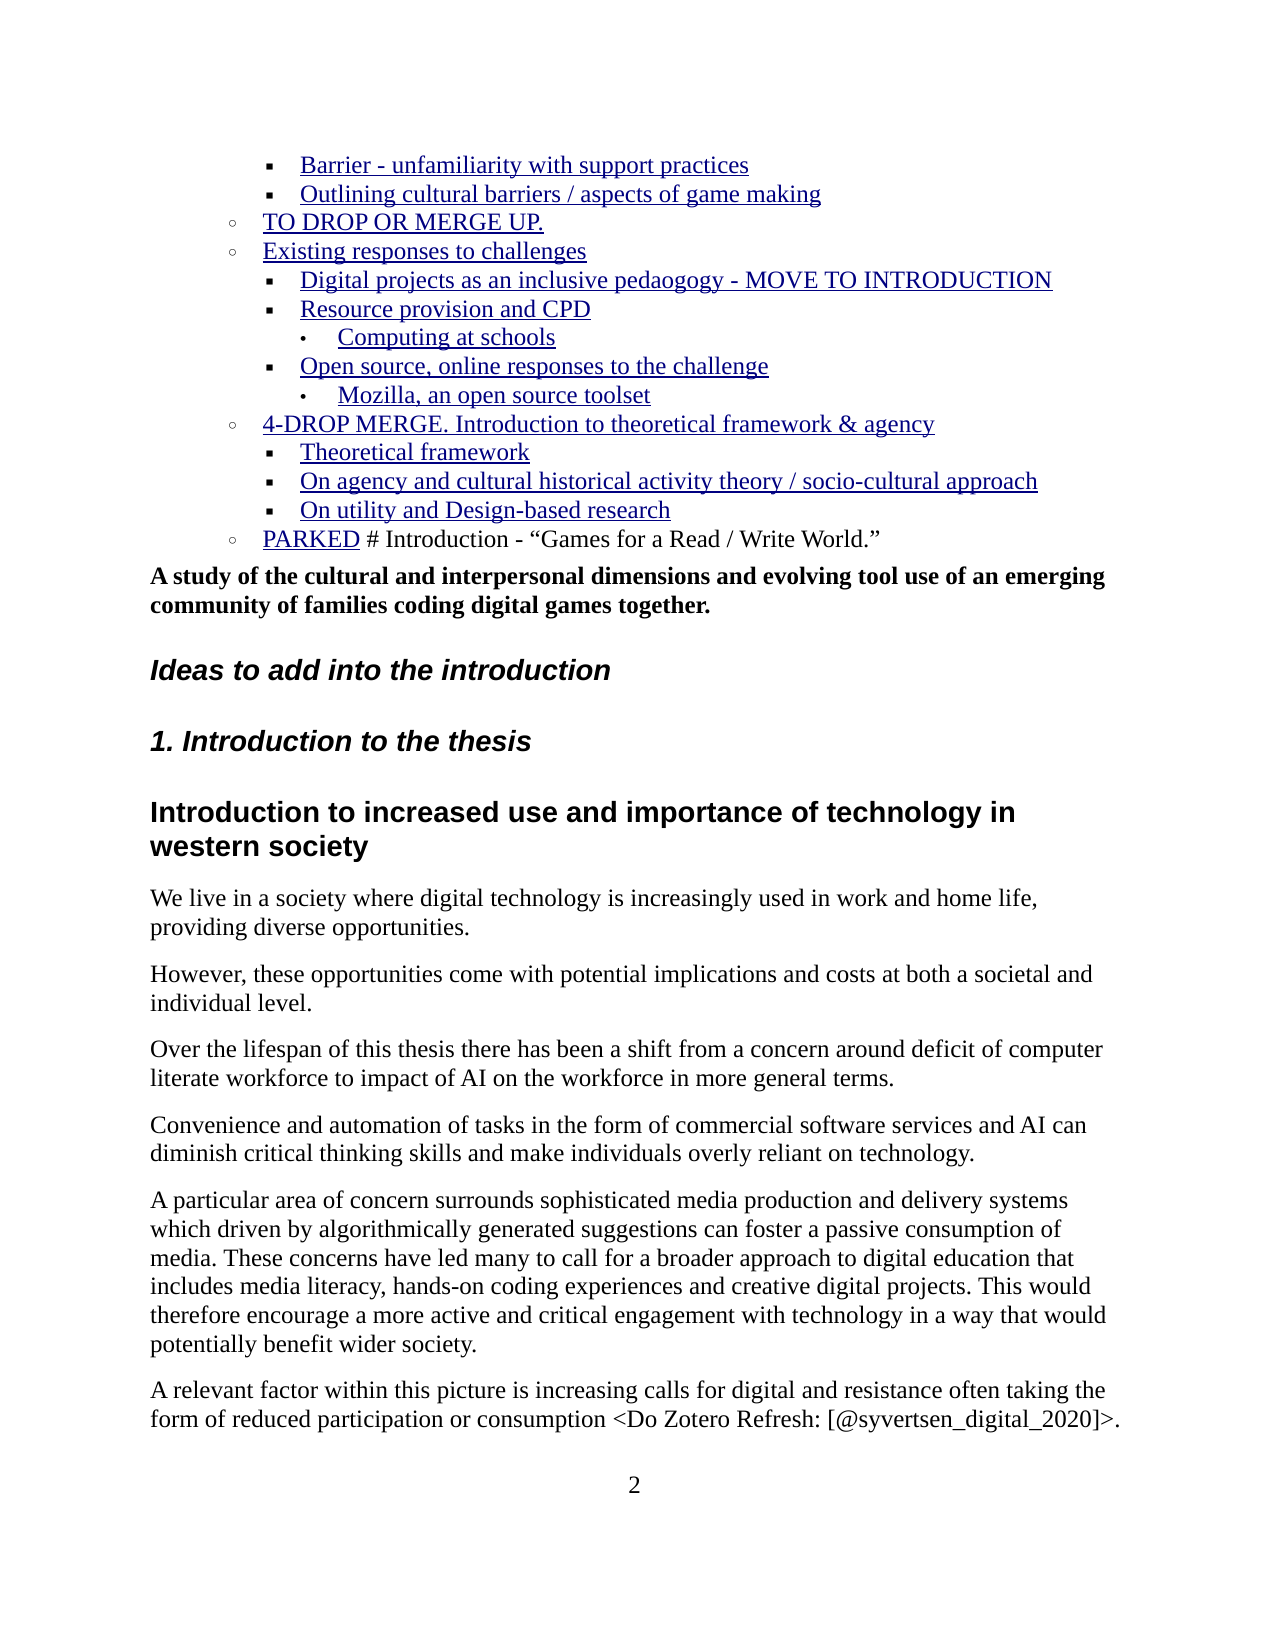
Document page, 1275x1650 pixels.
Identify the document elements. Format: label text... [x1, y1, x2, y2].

list Computing at schools [300, 322, 1125, 351]
list Existing responses to challenges [225, 236, 1125, 265]
list Mozilla, an open source toolset [300, 380, 1125, 409]
text Over the lifespan of this thesis there has been a shift from a concern around deficit of computer literate workforce to impact of AI on the workforce in more general terms. [150, 1034, 1125, 1092]
list 4-DROP MERGE. Introduction to theoretical framework & agency [225, 409, 1125, 437]
text A particular area of concern surrounds sophisticated media production and delivery systems which driven by algorithmically generated suggestions can foster a passive consumption of media. These concerns have led many to call for a broader approach to digital education that includes media literacy, hands-on coding experiences and creative digital projects. This would therefore encourage a more active and critical engagement with technology in a way that would potentially benefit wider society. [150, 1185, 1125, 1358]
list Theoretical framework [262, 437, 1125, 466]
list TO DROP OR MERGE UP. [225, 207, 1125, 236]
text A relevant factor within this picture is increasing calls for digital and resistance often taking the form of reduced participation or consumption <Do Zotero Refresh: [@syvertsen_digital_2020]>. [150, 1376, 1125, 1433]
list Digital projects as an inclusive pedaogogy - MOVE TO INTRODUCTION [262, 265, 1125, 294]
list PARKED # Introduction - “Games for a Read / Write World.” [225, 524, 1125, 552]
subtitle Ideas to add into the introduction [150, 653, 1125, 686]
text Convenience and automation of tasks in the form of commercial software services and AI can diminish critical thinking skills and make individuals overly reliant on technology. [150, 1110, 1125, 1167]
subtitle Introduction to increased use and importance of technology in western society [150, 795, 1125, 862]
list Open source, online responses to the challenge [262, 351, 1125, 380]
text A study of the cultural and interpersonal dimensions and evolving tool use of an emerging community of families coding digital games together. [150, 561, 1125, 619]
list Barrier - unfamiliarity with support practices [262, 150, 1125, 179]
list Resource provision and CPD [262, 294, 1125, 322]
list Outlining cultural barriers / aspects of game making [262, 179, 1125, 207]
text We live in a society where digital technology is increasingly used in work and home life, providing diverse opportunities. [150, 883, 1125, 941]
subtitle 1. Introduction to the thesis [150, 724, 1125, 757]
list On agency and cultural historical activity theory / socio-cultural approach [262, 466, 1125, 495]
text However, these opportunities come with potential implications and costs at both a societal and individual level. [150, 959, 1125, 1016]
list On utility and Design-based research [262, 495, 1125, 524]
